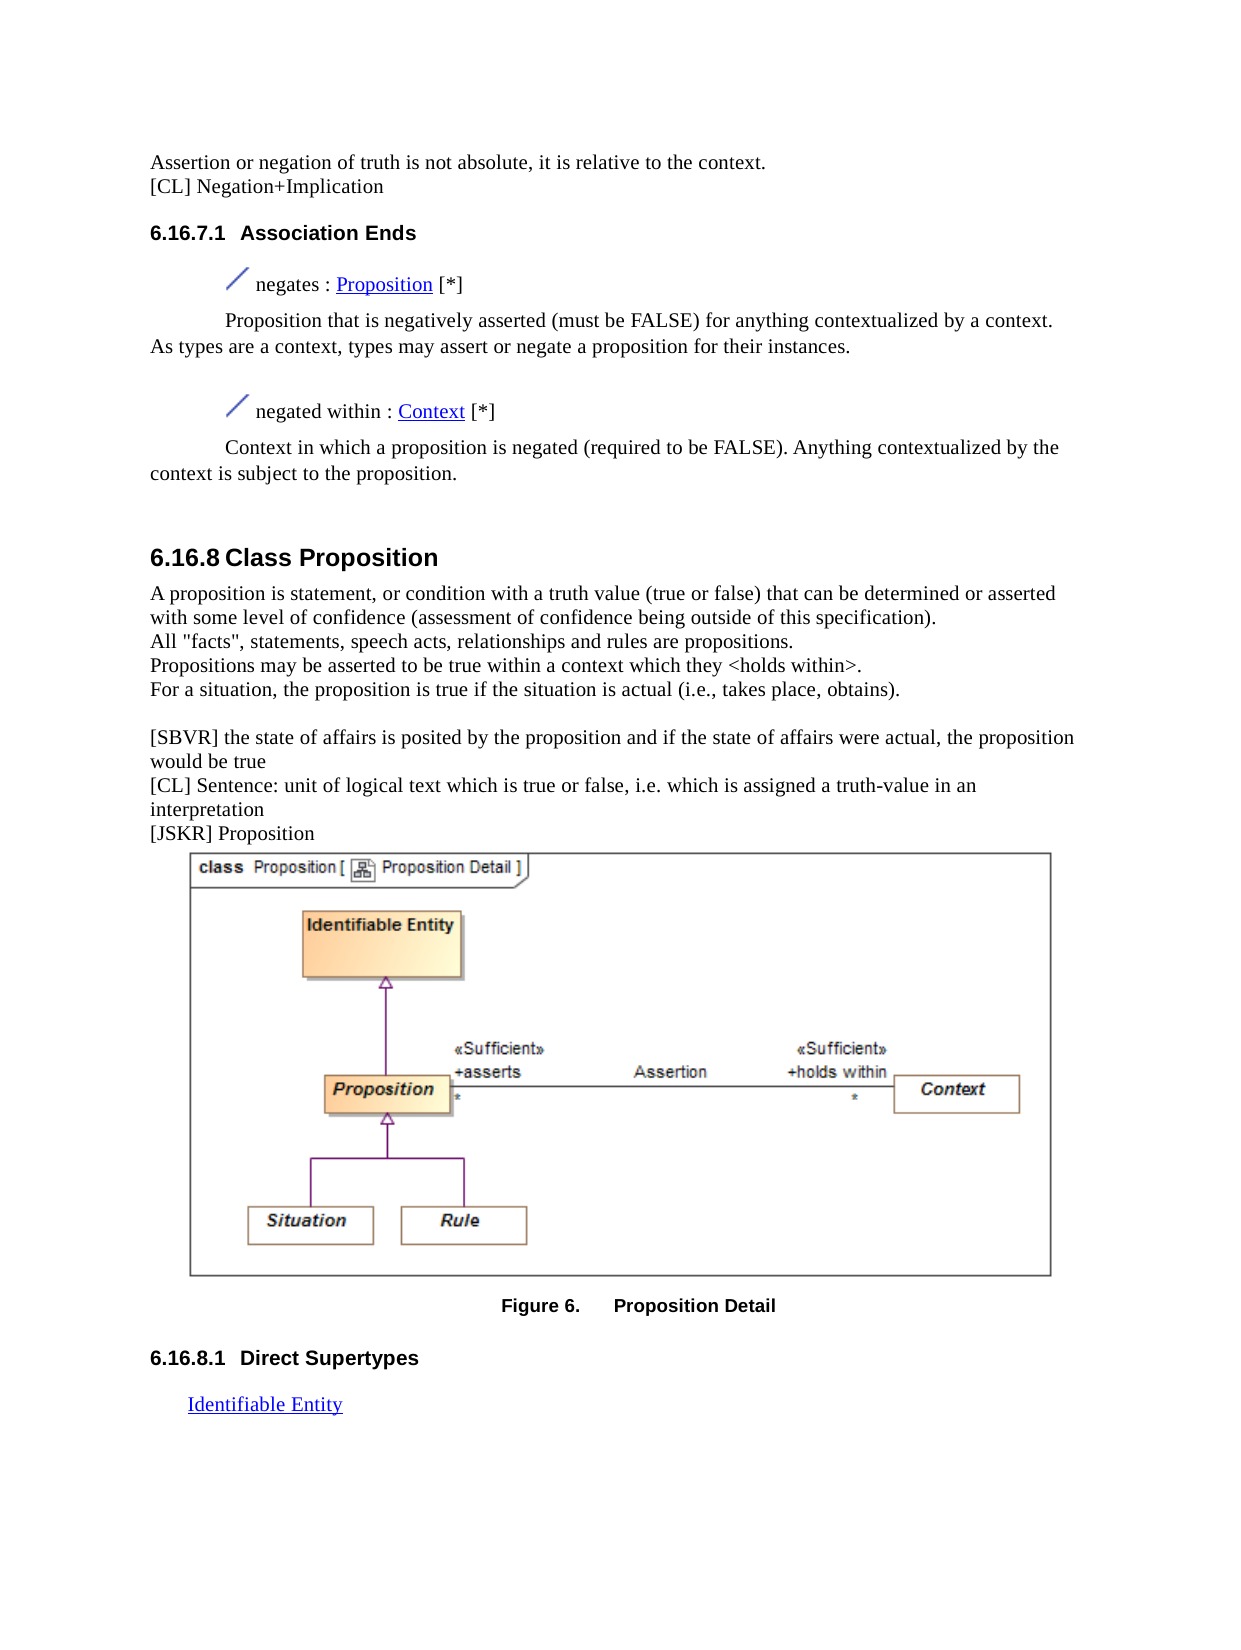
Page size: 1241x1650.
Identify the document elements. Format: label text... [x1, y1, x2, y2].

picture [225, 393, 251, 419]
subtitle Direct Supertypes [150, 1346, 1090, 1370]
subtitle Class Proposition [150, 543, 1090, 572]
picture [182, 845, 1058, 1283]
list Proposition Detail [187, 1295, 1090, 1317]
text negated within : Context [*] [150, 393, 1090, 423]
text Proposition that is negatively asserted (must be FALSE) for anything contextualized by a context. As types are a context, types may assert or negate a proposition for their instances. [150, 308, 1090, 385]
text negates : Proposition [*] [150, 266, 1090, 296]
subtitle Association Ends [150, 221, 1090, 244]
text A proposition is statement, or condition with a truth value (true or false) that can be determined or asserted with some level of confidence (assessment of confidence being outside of this specification). All "facts", statements, speech acts, relationships and rules are propositions. Propositions may be asserted to be true within a context which they <holds within>. For a situation, the proposition is true if the situation is actual (i.e., takes place, obtains). [SBVR] the state of affairs is posited by the proposition and if the state of affairs were actual, the proposition would be true [CL] Sentence: unit of logical text which is true or false, i.e. which is assigned a truth-value in an interpretation [JSKR] Proposition [150, 581, 1090, 845]
text Context in which a proposition is negated (required to be FALSE). Anything contextualized by the context is subject to the proposition. [150, 434, 1090, 485]
text Identifiable Entity [187, 1392, 1090, 1416]
picture [225, 266, 251, 292]
text Assertion or negation of truth is not absolute, it is relative to the context. [CL] Negation+Implication [150, 150, 1090, 198]
